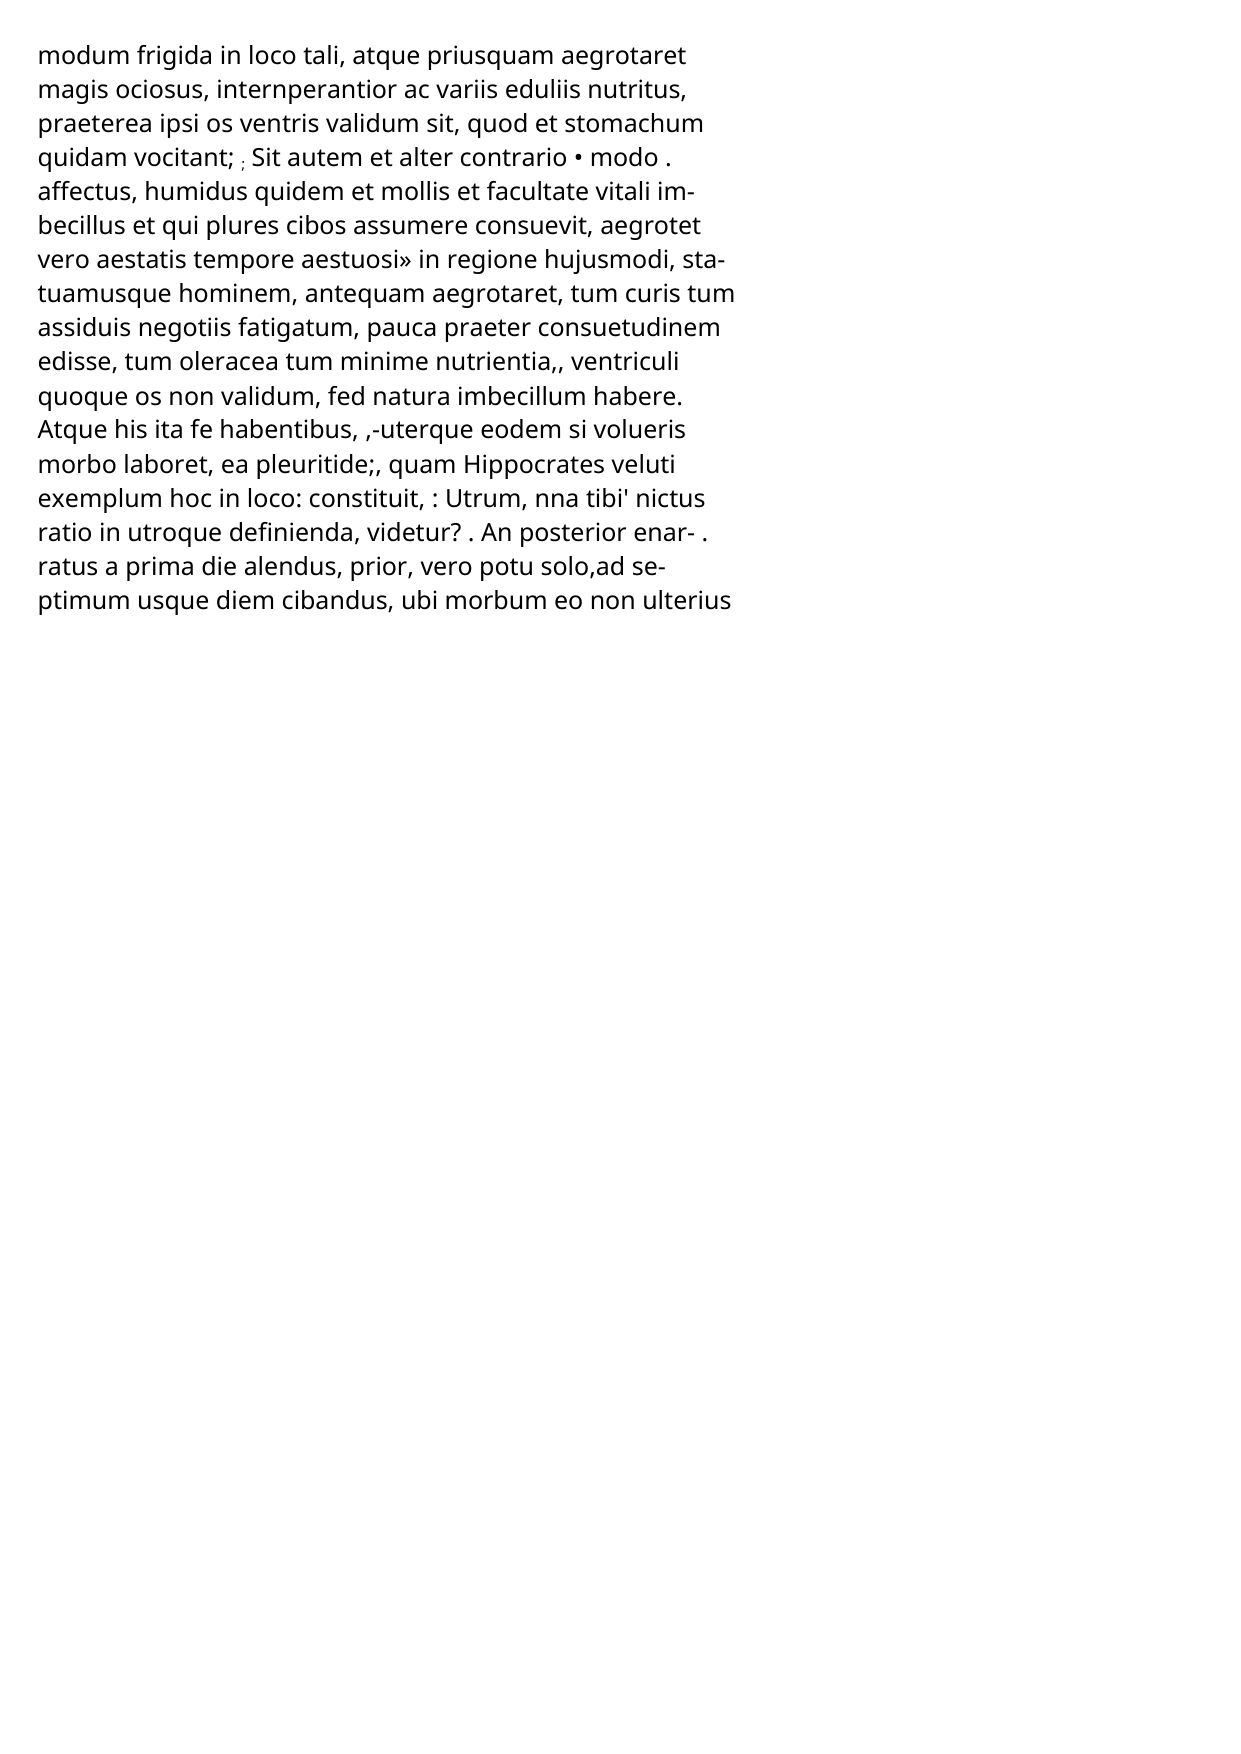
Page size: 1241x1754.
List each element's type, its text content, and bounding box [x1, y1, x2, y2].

text modum frigida in loco tali, atque priusquam aegrotaret magis ociosus, internperantior ac variis eduliis nutritus, praeterea ipsi os ventris validum sit, quod et stomachum quidam vocitant; ; Sit autem et alter contrario • modo . affectus, humidus quidem et mollis et facultate vitali im- becillus et qui plures cibos assumere consuevit, aegrotet vero aestatis tempore aestuosi» in regione hujusmodi, sta- tuamusque hominem, antequam aegrotaret, tum curis tum assiduis negotiis fatigatum, pauca praeter consuetudinem edisse, tum oleracea tum minime nutrientia,, ventriculi quoque os non validum, fed natura imbecillum habere. Atque his ita fe habentibus, ,-uterque eodem si volueris morbo laboret, ea pleuritide;, quam Hippocrates veluti exemplum hoc in loco: constituit, : Utrum, nna tibi' nictus ratio in utroque definienda, videtur? . An posterior enar- . ratus a prima die alendus, prior, vero potu solo,ad se- ptimum usque diem cibandus, ubi morbum eo non ulterius [37, 37, 1203, 617]
